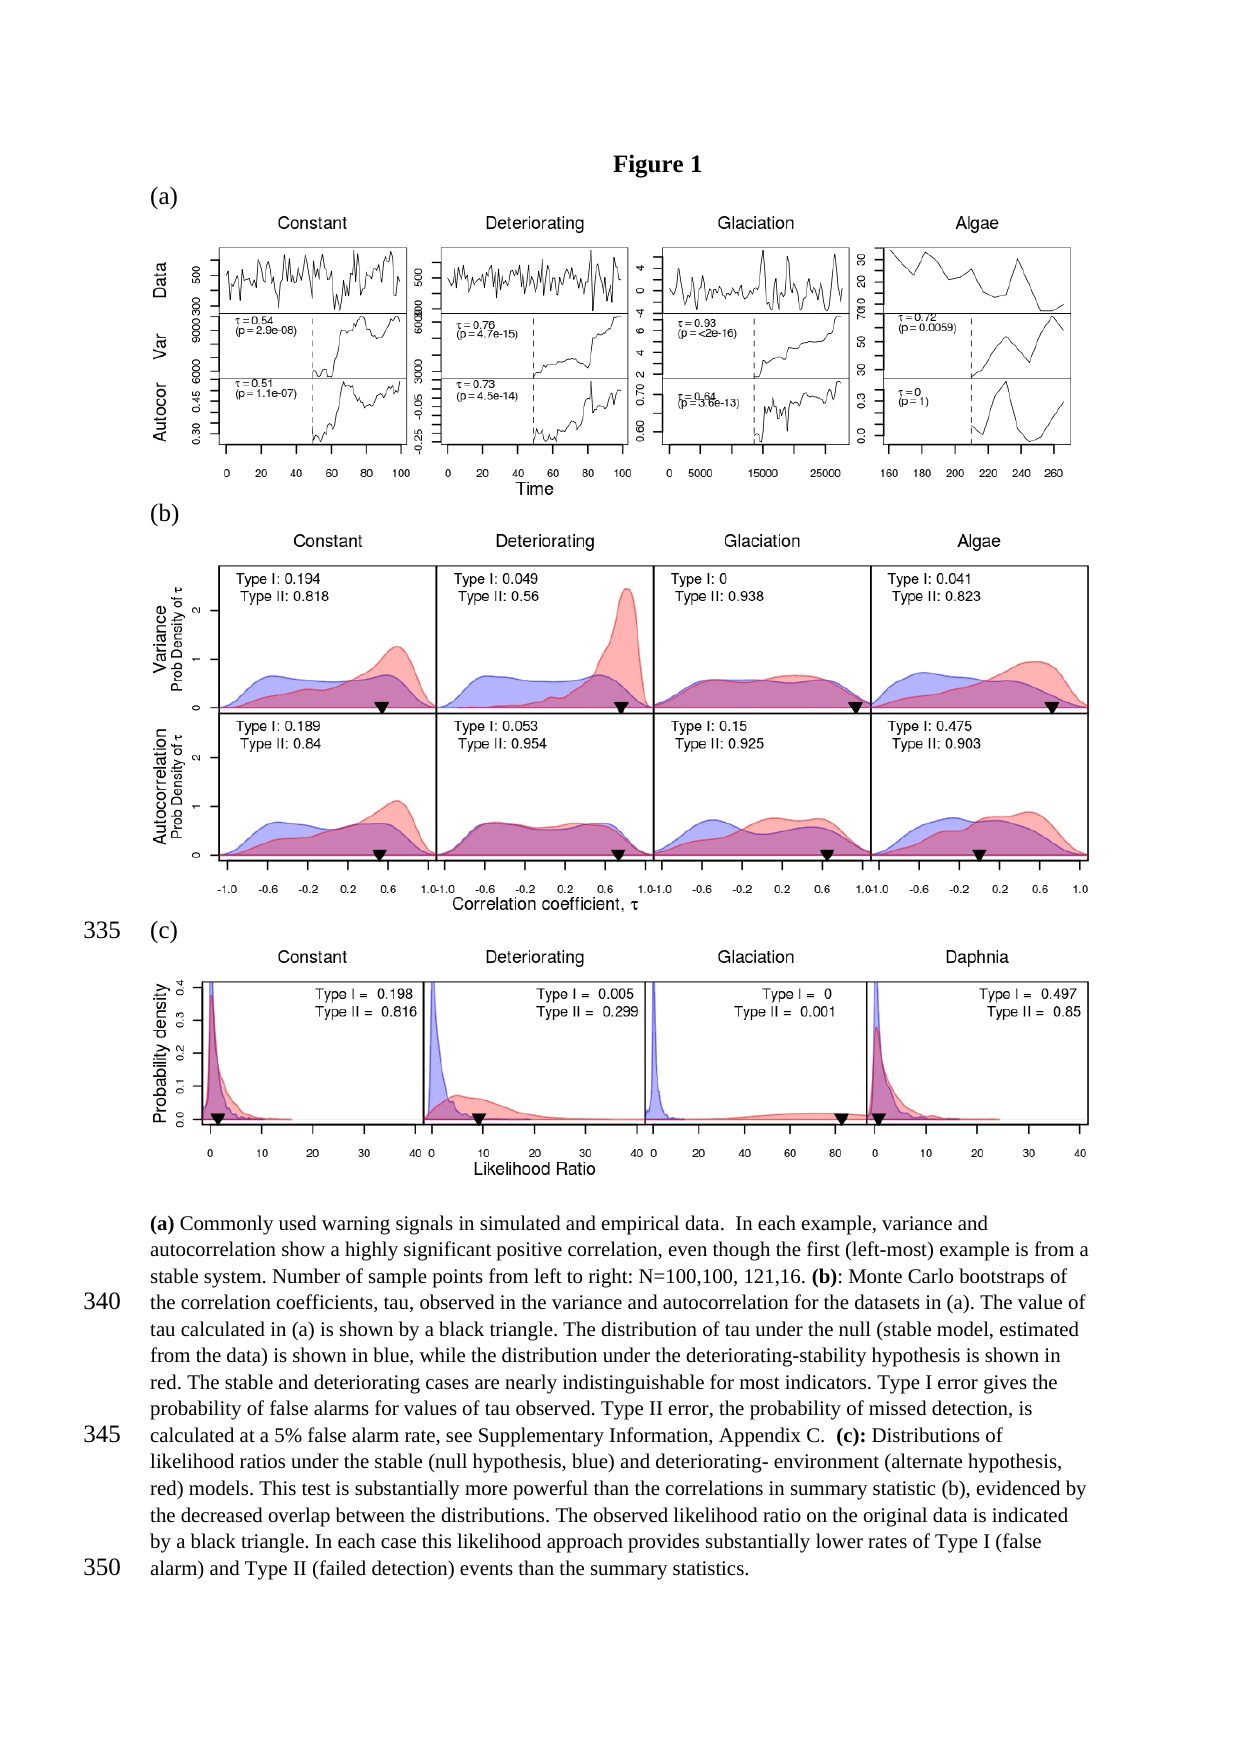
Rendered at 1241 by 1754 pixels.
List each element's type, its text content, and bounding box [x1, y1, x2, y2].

text Figure 1 [150, 150, 1090, 178]
text (a) [150, 182, 1090, 209]
text (a) Commonly used warning signals in simulated and empirical data. In each example, variance and autocorrelation show a highly significant positive correlation, even though the first (left-most) example is from a stable system. Number of sample points from left to right: N=100,100, 121,16. (b): Monte Carlo bootstraps of the correlation coefficients, tau, observed in the variance and autocorrelation for the datasets in (a). The value of tau calculated in (a) is shown by a black triangle. The distribution of tau under the null (stable model, estimated from the data) is shown in blue, while the distribution under the deteriorating-stability hypothesis is shown in red. The stable and deteriorating cases are nearly indistinguishable for most indicators. Type I error gives the probability of false alarms for values of tau observed. Type II error, the probability of missed detection, is calculated at a 5% false alarm rate, see Supplementary Information, Appendix C. (c): Distributions of likelihood ratios under the stable (null hypothesis, blue) and deteriorating- environment (alternate hypothesis, red) models. This test is substantially more powerful than the correlations in summary statistic (b), evidenced by the decreased overlap between the distributions. The observed likelihood ratio on the original data is indicated by a black triangle. In each case this likelihood approach provides substantially lower rates of Type I (false alarm) and Type II (failed detection) events than the summary statistics. [150, 1211, 1090, 1580]
picture [150, 213, 1090, 496]
text (b) [150, 496, 1090, 527]
text (c) [150, 912, 1090, 943]
picture [150, 947, 1090, 1176]
picture [150, 531, 1090, 912]
